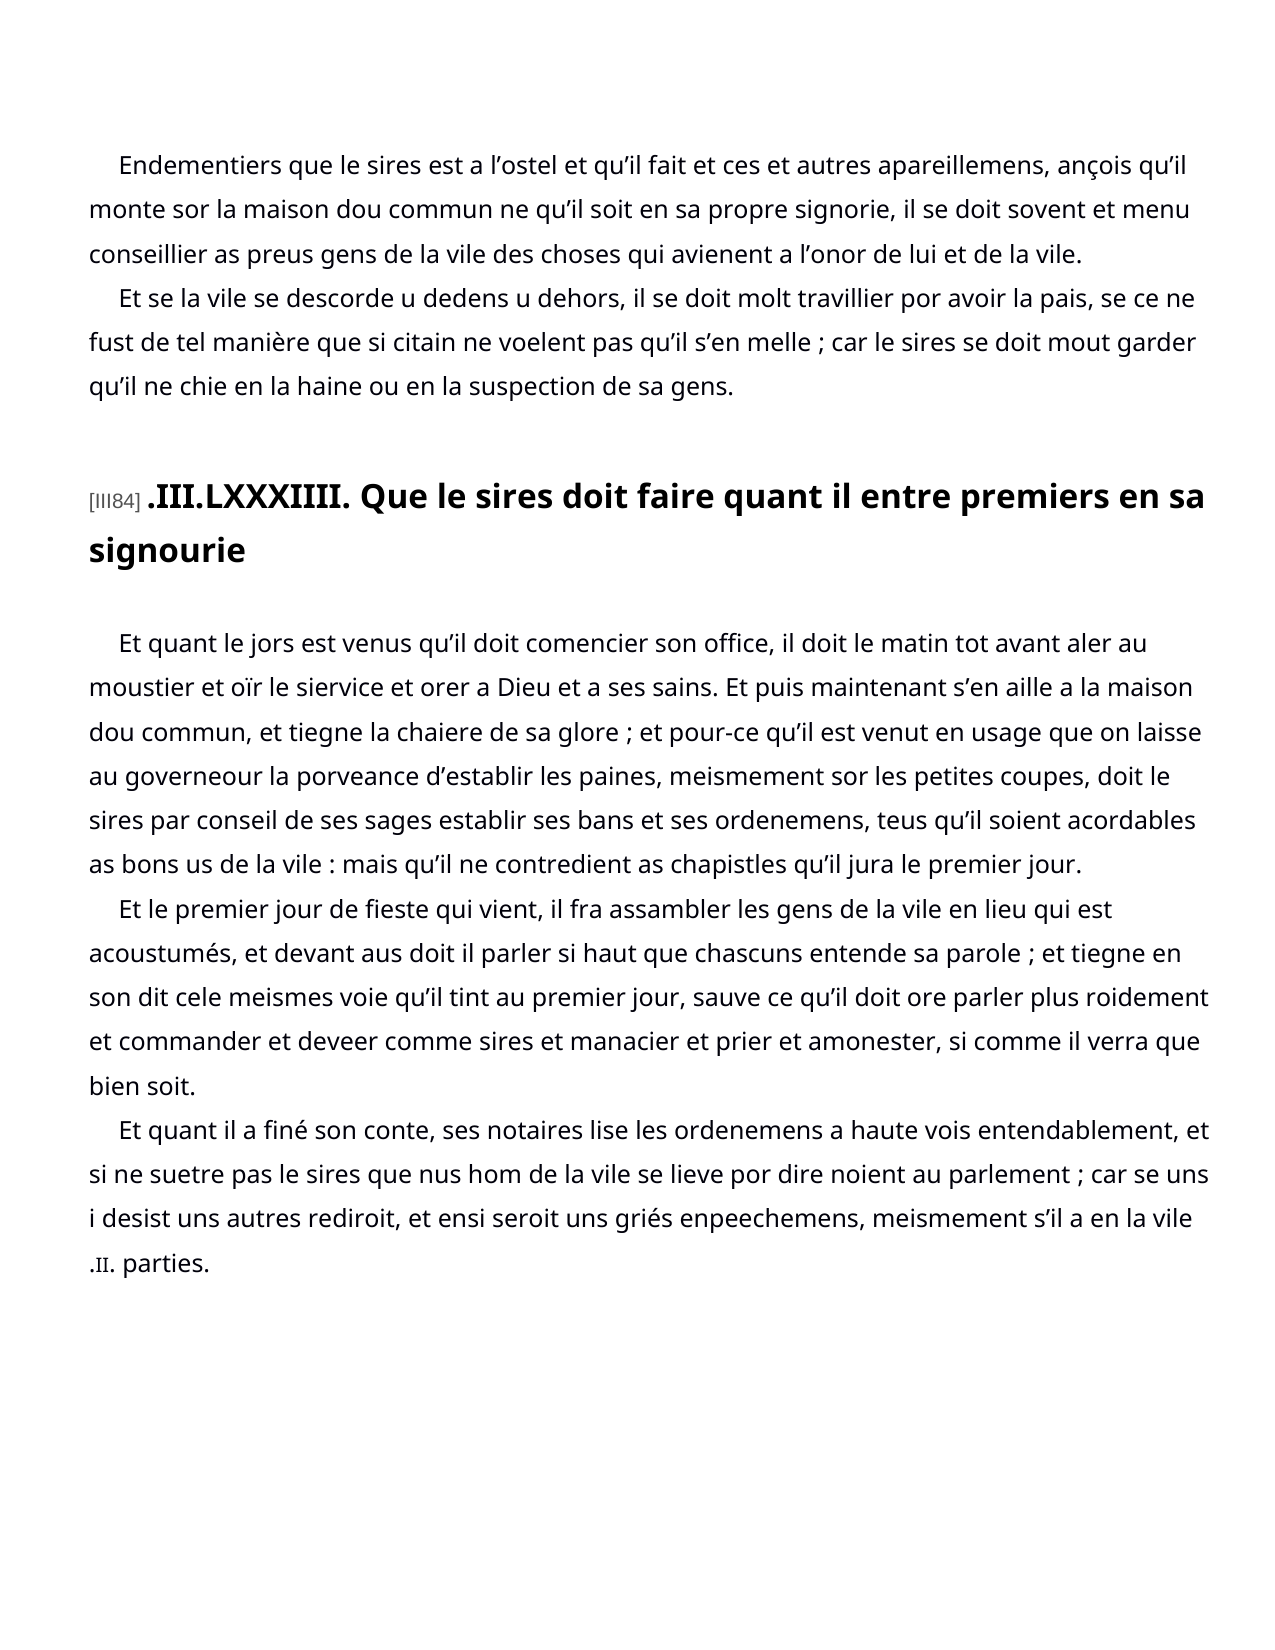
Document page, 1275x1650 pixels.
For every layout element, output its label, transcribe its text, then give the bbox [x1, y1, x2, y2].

text Et quant il a finé son conte, ses notaires lise les ordenemens a haute vois entendablement, et si ne suetre pas le sires que nus hom de la vile se lieve por dire noient au parlement ; car se uns i desist uns autres rediroit, et ensi seroit uns griés enpeechemens, meismement s’il a en la vile .ii. parties. [89, 1113, 1216, 1279]
text Et le premier jour de fieste qui vient, il fra assambler les gens de la vile en lieu qui est acoustumés, et devant aus doit il parler si haut que chascuns entende sa parole ; et tiegne en son dit cele meismes voie qu’il tint au premier jour, sauve ce qu’il doit ore parler plus roidement et commander et deveer comme sires et manacier et prier et amonester, si comme il verra que bien soit. [89, 891, 1216, 1102]
text Et se la vile se descorde u dedens u dehors, il se doit molt travillier por avoir la pais, se ce ne fust de tel manière que si citain ne voelent pas qu’il s’en melle ; car le sires se doit mout garder qu’il ne chie en la haine ou en la suspection de sa gens. [89, 281, 1216, 403]
subtitle [III84] .III.LXXXIIII. Que le sires doit faire quant il entre premiers en sa signourie [89, 472, 1216, 572]
text Et quant le jors est venus qu’il doit comencier son office, il doit le matin tot avant aler au moustier et oïr le siervice et orer a Dieu et a ses sains. Et puis maintenant s’en aille a la maison dou commun, et tiegne la chaiere de sa glore ; et pour-ce qu’il est venut en usage que on laisse au governeour la porveance d’establir les paines, meismement sor les petites coupes, doit le sires par conseil de ses sages establir ses bans et ses ordenemens, teus qu’il soient acordables as bons us de la vile : mais qu’il ne contredient as chapistles qu’il jura le premier jour. [89, 626, 1216, 881]
text Endementiers que le sires est a l’ostel et qu’il fait et ces et autres apareillemens, ançois qu’il monte sor la maison dou commun ne qu’il soit en sa propre signorie, il se doit sovent et menu conseillier as preus gens de la vile des choses qui avienent a l’onor de lui et de la vile. [89, 148, 1216, 270]
